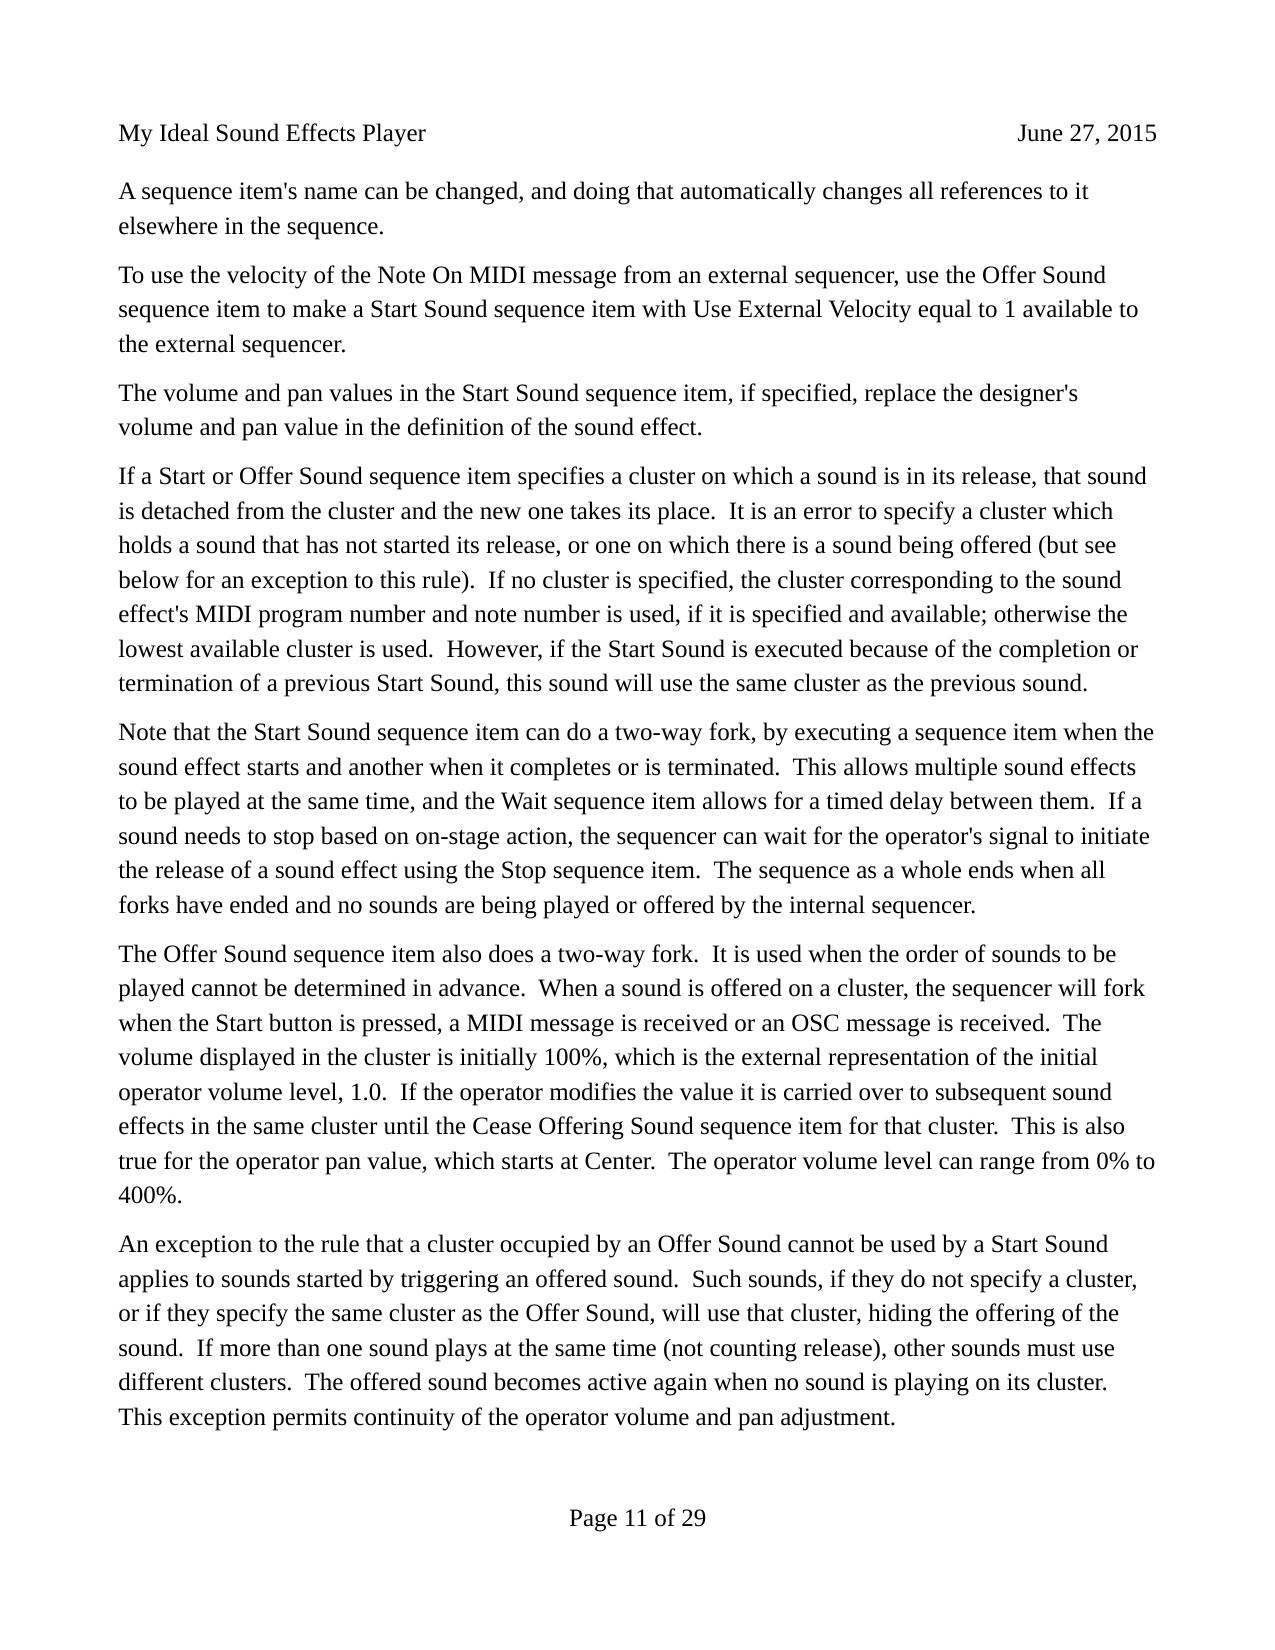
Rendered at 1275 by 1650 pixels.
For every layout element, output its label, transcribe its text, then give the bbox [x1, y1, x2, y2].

text Note that the Start Sound sequence item can do a two-way fork, by executing a sequence item when the sound effect starts and another when it completes or is terminated. This allows multiple sound effects to be played at the same time, and the Wait sequence item allows for a timed delay between them. If a sound needs to stop based on on-stage action, the sequencer can wait for the operator's signal to initiate the release of a sound effect using the Stop sequence item. The sequence as a whole ends when all forks have ended and no sounds are being played or offered by the internal sequencer. [118, 717, 1157, 918]
text The Offer Sound sequence item also does a two-way fork. It is used when the order of sounds to be played cannot be determined in advance. When a sound is offered on a cluster, the sequencer will fork when the Start button is pressed, a MIDI message is received or an OSC message is received. The volume displayed in the cluster is initially 100%, which is the external representation of the initial operator volume level, 1.0. If the operator modifies the value it is carried over to subsequent sound effects in the same cluster until the Cease Offering Sound sequence item for that cluster. This is also true for the operator pan value, which starts at Center. The operator volume level can range from 0% to 400%. [118, 939, 1157, 1209]
text The volume and pan values in the Start Sound sequence item, if specified, replace the designer's volume and pan value in the definition of the sound effect. [118, 378, 1157, 441]
text An exception to the rule that a cluster occupied by an Offer Sound cannot be used by a Start Sound applies to sounds started by triggering an offered sound. Such sounds, if they do not specify a cluster, or if they specify the same cluster as the Offer Sound, will use that cluster, hiding the offering of the sound. If more than one sound plays at the same time (not counting release), other sounds must use different clusters. The offered sound becomes active again when no sound is playing on its cluster. This exception permits continuity of the operator volume and pan adjustment. [118, 1229, 1157, 1430]
text A sequence item's name can be changed, and doing that automatically changes all references to it elsewhere in the sequence. [118, 176, 1157, 239]
text If a Start or Offer Sound sequence item specifies a cluster on which a sound is in its release, that sound is detached from the cluster and the new one takes its place. It is an error to specify a cluster which holds a sound that has not started its release, or one on which there is a sound being offered (but see below for an exception to this rule). If no cluster is specified, the cluster corresponding to the sound effect's MIDI program number and note number is used, if it is specified and available; otherwise the lowest available cluster is used. However, if the Start Sound is executed because of the completion or termination of a previous Start Sound, this sound will use the same cluster as the previous sound. [118, 461, 1157, 697]
text To use the velocity of the Note On MIDI message from an external sequencer, use the Offer Sound sequence item to make a Start Sound sequence item with Use External Velocity equal to 1 available to the external sequencer. [118, 260, 1157, 358]
